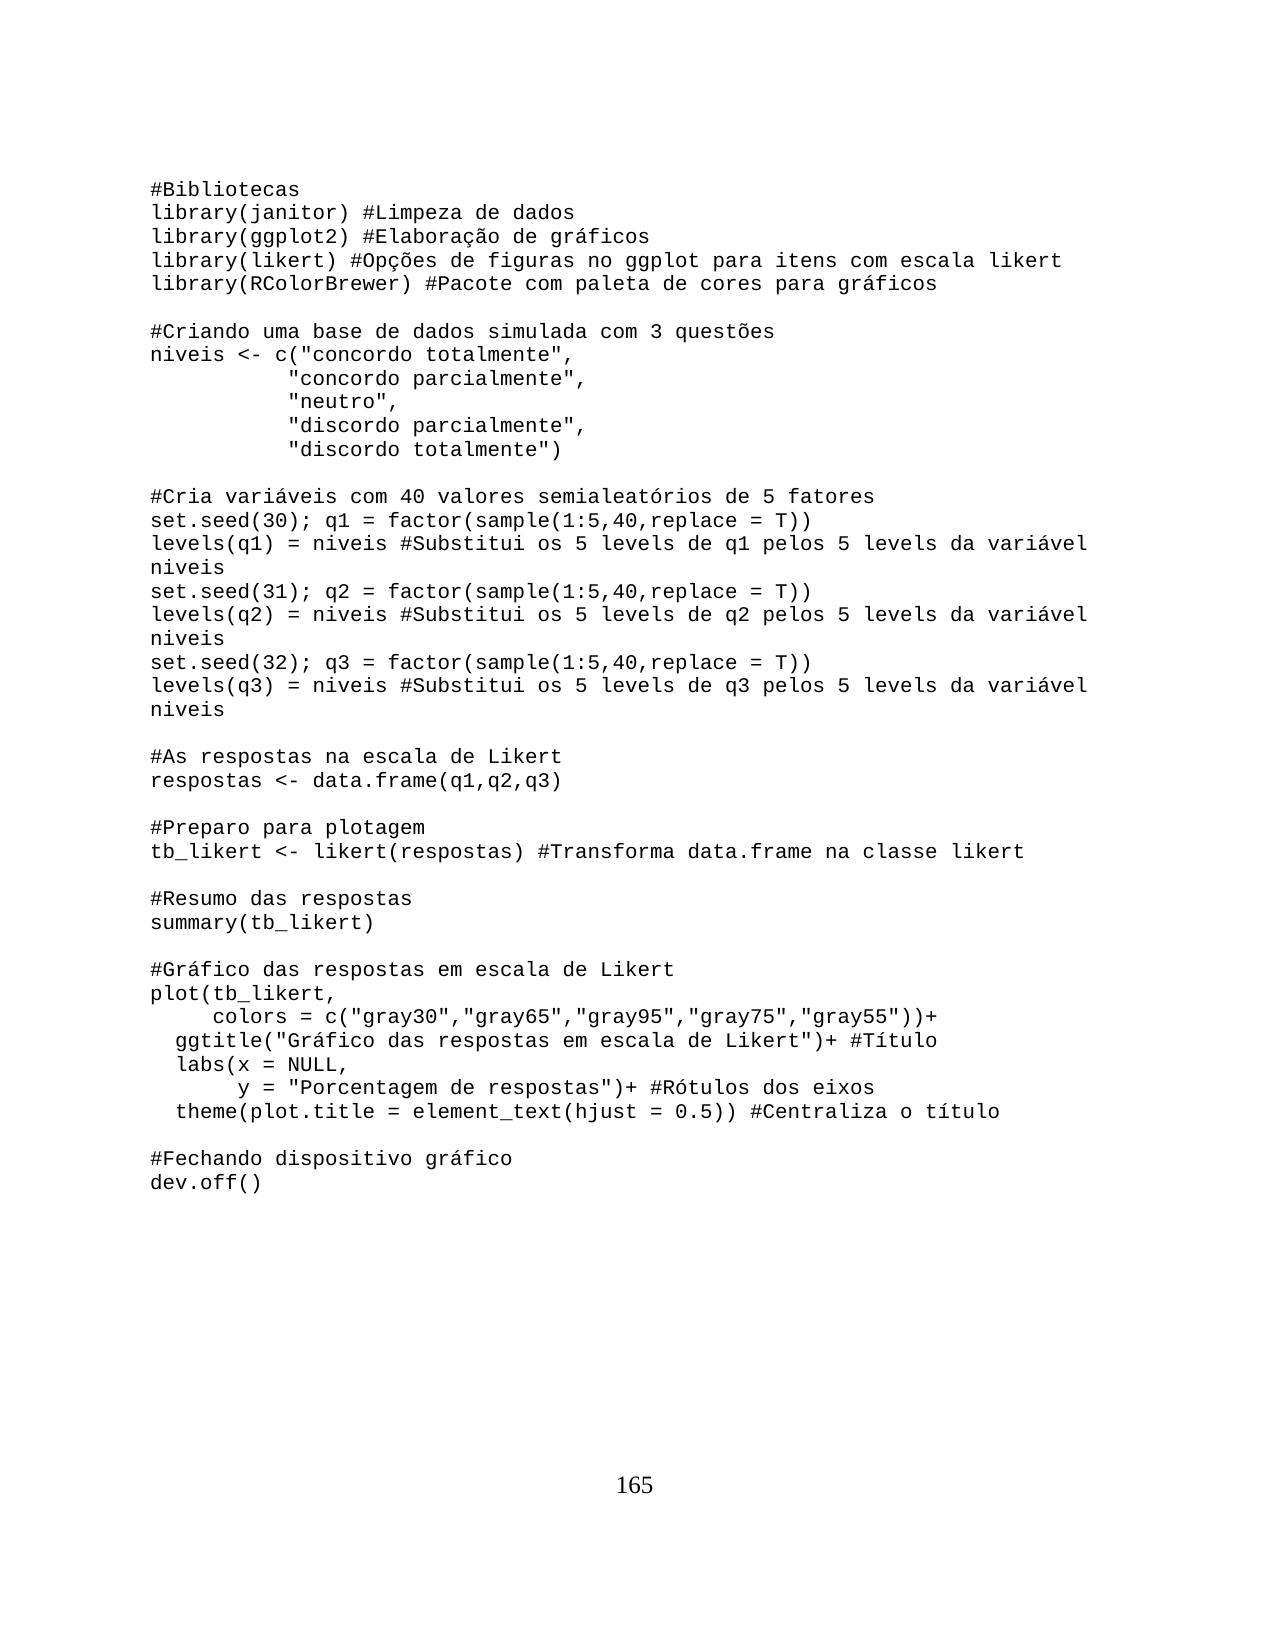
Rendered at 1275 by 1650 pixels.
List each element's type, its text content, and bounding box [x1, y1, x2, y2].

text niveis <- c("concordo totalmente", [150, 344, 1125, 368]
text "discordo parcialmente", [150, 415, 1125, 439]
list [187, 150, 1125, 179]
text set.seed(30); q1 = factor(sample(1:5,40,replace = T)) [150, 510, 1125, 533]
text levels(q2) = niveis #Substitui os 5 levels de q2 pelos 5 levels da variável niveis [150, 604, 1125, 652]
text #Preparo para plotagem [150, 817, 1125, 841]
text tb_likert <- likert(respostas) #Transforma data.frame na classe likert [150, 841, 1125, 864]
text #Fechando dispositivo gráfico [150, 1148, 1125, 1172]
text library(ggplot2) #Elaboração de gráficos [150, 226, 1125, 250]
text library(janitor) #Limpeza de dados [150, 202, 1125, 226]
text levels(q1) = niveis #Substitui os 5 levels de q1 pelos 5 levels da variável niveis [150, 533, 1125, 581]
text library(RColorBrewer) #Pacote com paleta de cores para gráficos [150, 273, 1125, 297]
text #Bibliotecas [150, 179, 1125, 202]
text "discordo totalmente") [150, 439, 1125, 462]
text plot(tb_likert, [150, 983, 1125, 1006]
text dev.off() [150, 1172, 1125, 1196]
text #Criando uma base de dados simulada com 3 questões [150, 321, 1125, 344]
text #As respostas na escala de Likert [150, 746, 1125, 770]
text y = "Porcentagem de respostas")+ #Rótulos dos eixos [150, 1077, 1125, 1101]
text #Cria variáveis com 40 valores semialeatórios de 5 fatores [150, 486, 1125, 510]
text summary(tb_likert) [150, 912, 1125, 935]
text theme(plot.title = element_text(hjust = 0.5)) #Centraliza o título [150, 1101, 1125, 1124]
text labs(x = NULL, [150, 1054, 1125, 1077]
text levels(q3) = niveis #Substitui os 5 levels de q3 pelos 5 levels da variável niveis [150, 675, 1125, 723]
text colors = c("gray30","gray65","gray95","gray75","gray55"))+ [150, 1006, 1125, 1030]
text library(likert) #Opções de figuras no ggplot para itens com escala likert [150, 250, 1125, 273]
text ggtitle("Gráfico das respostas em escala de Likert")+ #Título [150, 1030, 1125, 1054]
text #Resumo das respostas [150, 888, 1125, 912]
text set.seed(31); q2 = factor(sample(1:5,40,replace = T)) [150, 581, 1125, 604]
text "neutro", [150, 392, 1125, 415]
text respostas <- data.frame(q1,q2,q3) [150, 770, 1125, 793]
text set.seed(32); q3 = factor(sample(1:5,40,replace = T)) [150, 652, 1125, 675]
text #Gráfico das respostas em escala de Likert [150, 959, 1125, 983]
text "concordo parcialmente", [150, 368, 1125, 392]
